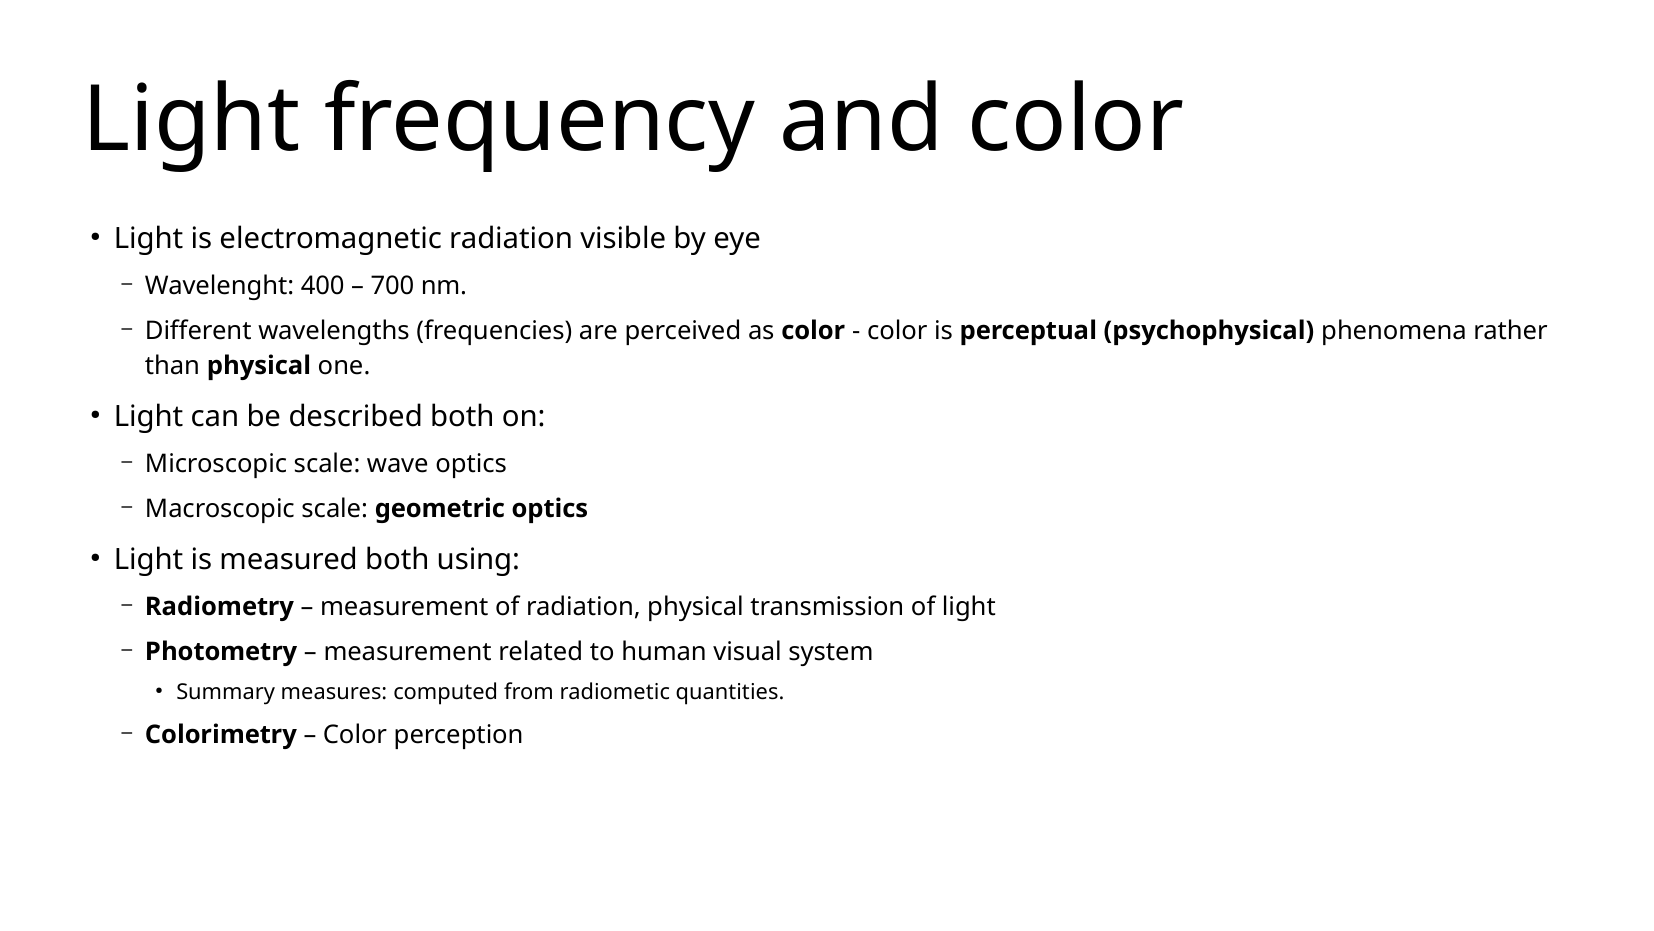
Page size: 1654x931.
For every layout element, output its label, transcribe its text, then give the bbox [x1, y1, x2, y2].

title Light frequency and color [82, 37, 1571, 193]
list Light is electromagnetic radiation visible by eye Wavelenght: 400 – 700 nm. Different wavelengths (frequencies) are perceived as color - color is perceptual (psychophysical) phenomena rather than physical one. Light can be described both on: Microscopic scale: wave optics Macroscopic scale: geometric optics Light is measured both using: Radiometry – measurement of radiation, physical transmission of light Photometry – measurement related to human visual system Summary measures: computed from radiometic quantities. Colorimetry – Color perception [82, 217, 1571, 758]
